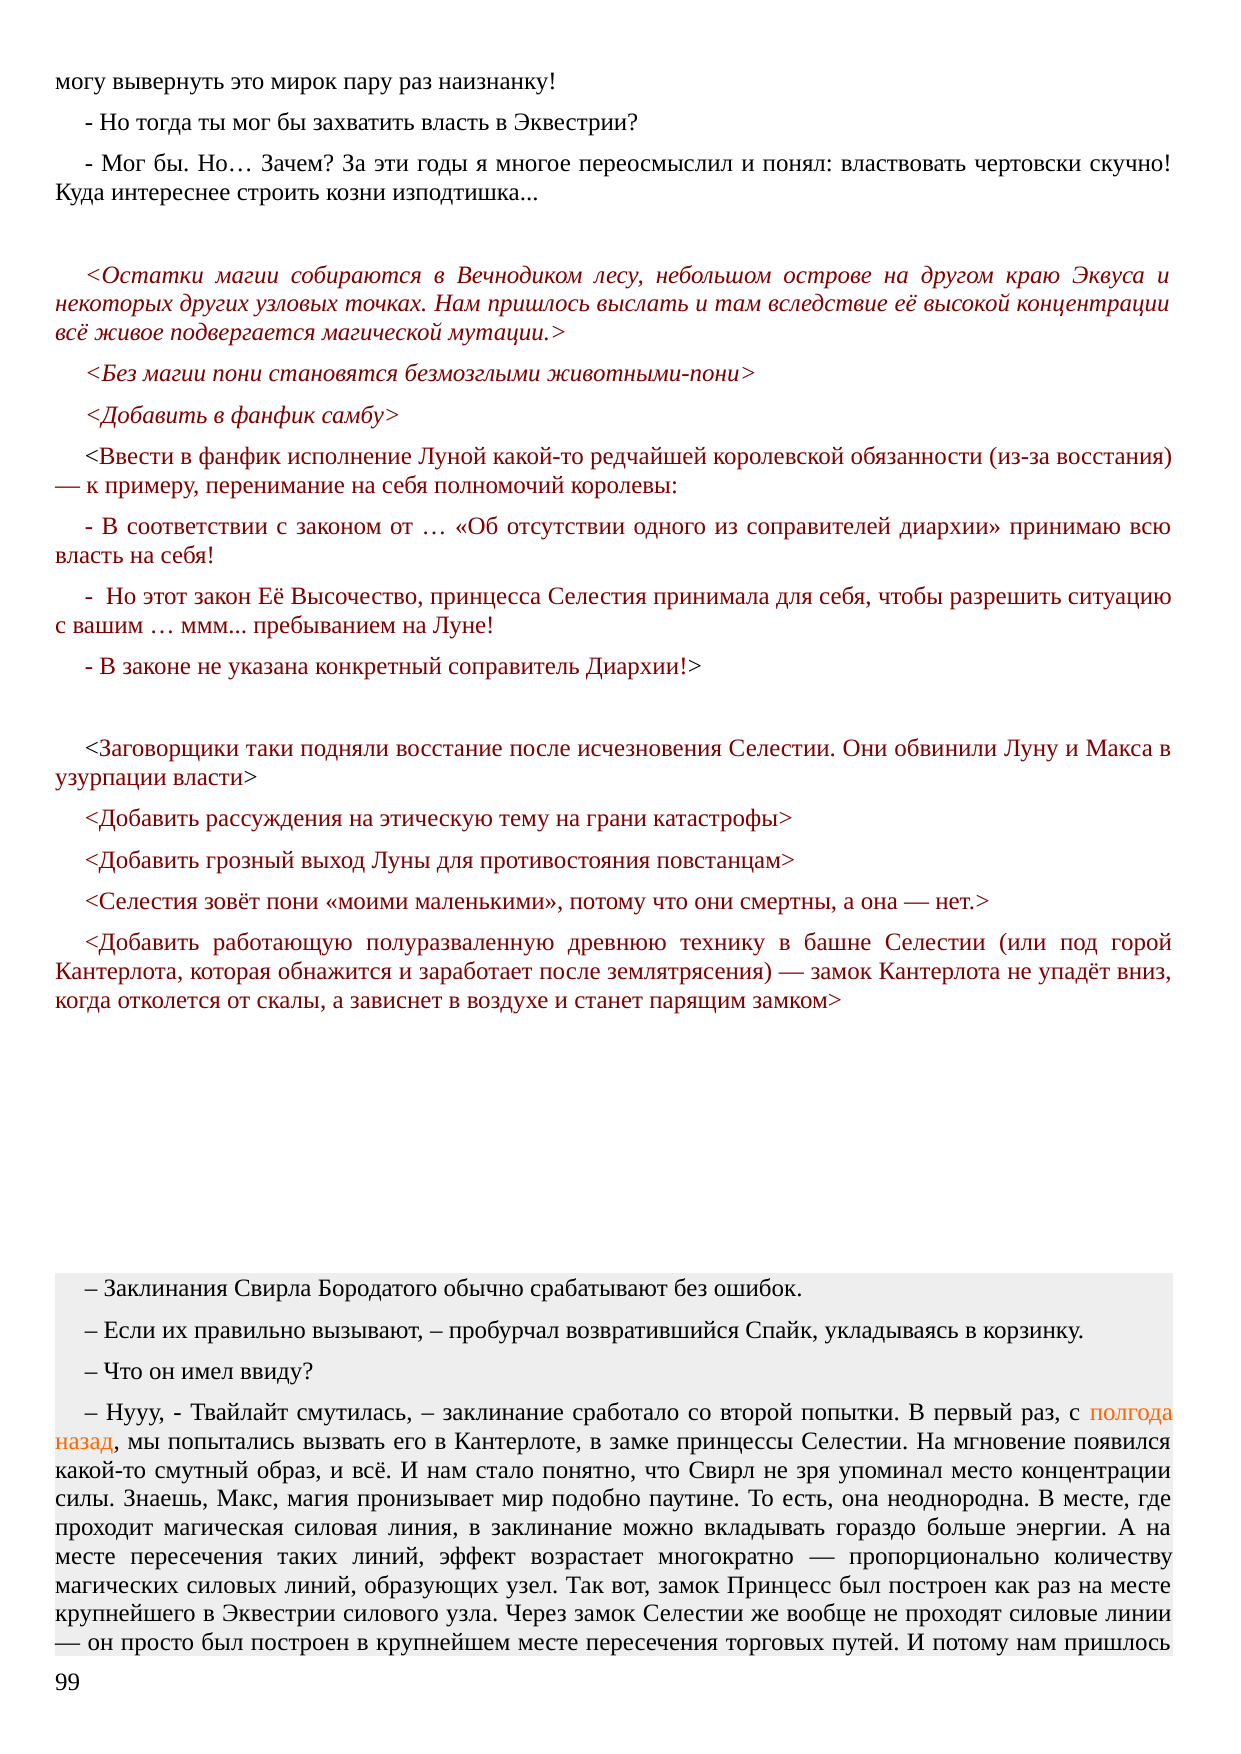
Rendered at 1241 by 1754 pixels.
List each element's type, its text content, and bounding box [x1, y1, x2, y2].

text могу вывернуть это мирок пару раз наизнанку! [55, 66, 1173, 95]
text – Заклинания Свирла Бородатого обычно срабатывают без ошибок. [55, 1273, 1173, 1302]
text - Но этот закон Её Высочество, принцесса Селестия принимала для себя, чтобы разрешить ситуацию с вашим … ммм... пребыванием на Луне! [55, 581, 1173, 638]
text – Что он имел ввиду? [55, 1356, 1173, 1385]
text <Добавить рассуждения на этическую тему на грани катастрофы> [55, 803, 1173, 832]
text <Заговорщики таки подняли восстание после исчезновения Селестии. Они обвинили Луну и Макса в узурпации власти> [55, 733, 1173, 791]
text - В соответствии с законом от … «Об отсутствии одного из соправителей диархии» принимаю всю власть на себя! [55, 511, 1173, 568]
text <Добавить работающую полуразваленную древнюю технику в башне Селестии (или под горой Кантерлота, которая обнажится и заработает после землятрясения) — замок Кантерлота не упадёт вниз, когда отколется от скалы, а зависнет в воздухе и станет парящим замком> [55, 927, 1173, 1013]
text - В законе не указана конкретный соправитель Диархии!> [55, 651, 1173, 680]
text <Без магии пони становятся безмозглыми животными-пони> [55, 358, 1173, 387]
text – Если их правильно вызывают, – пробурчал возвратившийся Спайк, укладываясь в корзинку. [55, 1315, 1173, 1343]
text – Нууу, - Твайлайт смутилась, – заклинание сработало со второй попытки. В первый раз, с полгода назад, мы попытались вызвать его в Кантерлоте, в замке принцессы Селестии. На мгновение появился какой-то смутный образ, и всё. И нам стало понятно, что Свирл не зря упоминал место концентрации силы. Знаешь, Макс, магия пронизывает мир подобно паутине. То есть, она неоднородна. В месте, где проходит магическая силовая линия, в заклинание можно вкладывать гораздо больше энергии. А на месте пересечения таких линий, эффект возрастает многократно — пропорционально количеству магических силовых линий, образующих узел. Так вот, замок Принцесс был построен как раз на месте крупнейшего в Эквестрии силового узла. Через замок Селестии же вообще не проходят силовые линии — он просто был построен в крупнейшем месте пересечения торговых путей. И потому нам пришлось [55, 1397, 1173, 1656]
text <Добавить в фанфик самбу> [55, 400, 1173, 428]
text - Мог бы. Но… Зачем? За эти годы я многое переосмыслил и понял: властвовать чертовски скучно! Куда интереснее строить козни изподтишка... [55, 148, 1173, 206]
text - Но тогда ты мог бы захватить власть в Эквестрии? [55, 107, 1173, 136]
text <Ввести в фанфик исполнение Луной какой-то редчайшей королевской обязанности (из-за восстания) — к примеру, перенимание на себя полномочий королевы: [55, 441, 1173, 498]
text <Добавить грозный выход Луны для противостояния повстанцам> [55, 845, 1173, 873]
text <Селестия зовёт пони «моими маленькими», потому что они смертны, а она — нет.> [55, 886, 1173, 915]
text <Остатки магии собираются в Вечнодиком лесу, небольшом острове на другом краю Эквуса и некоторых других узловых точках. Нам пришлось выслать и там вследствие её высокой концентрации всё живое подвергается магической мутации.> [55, 260, 1173, 346]
